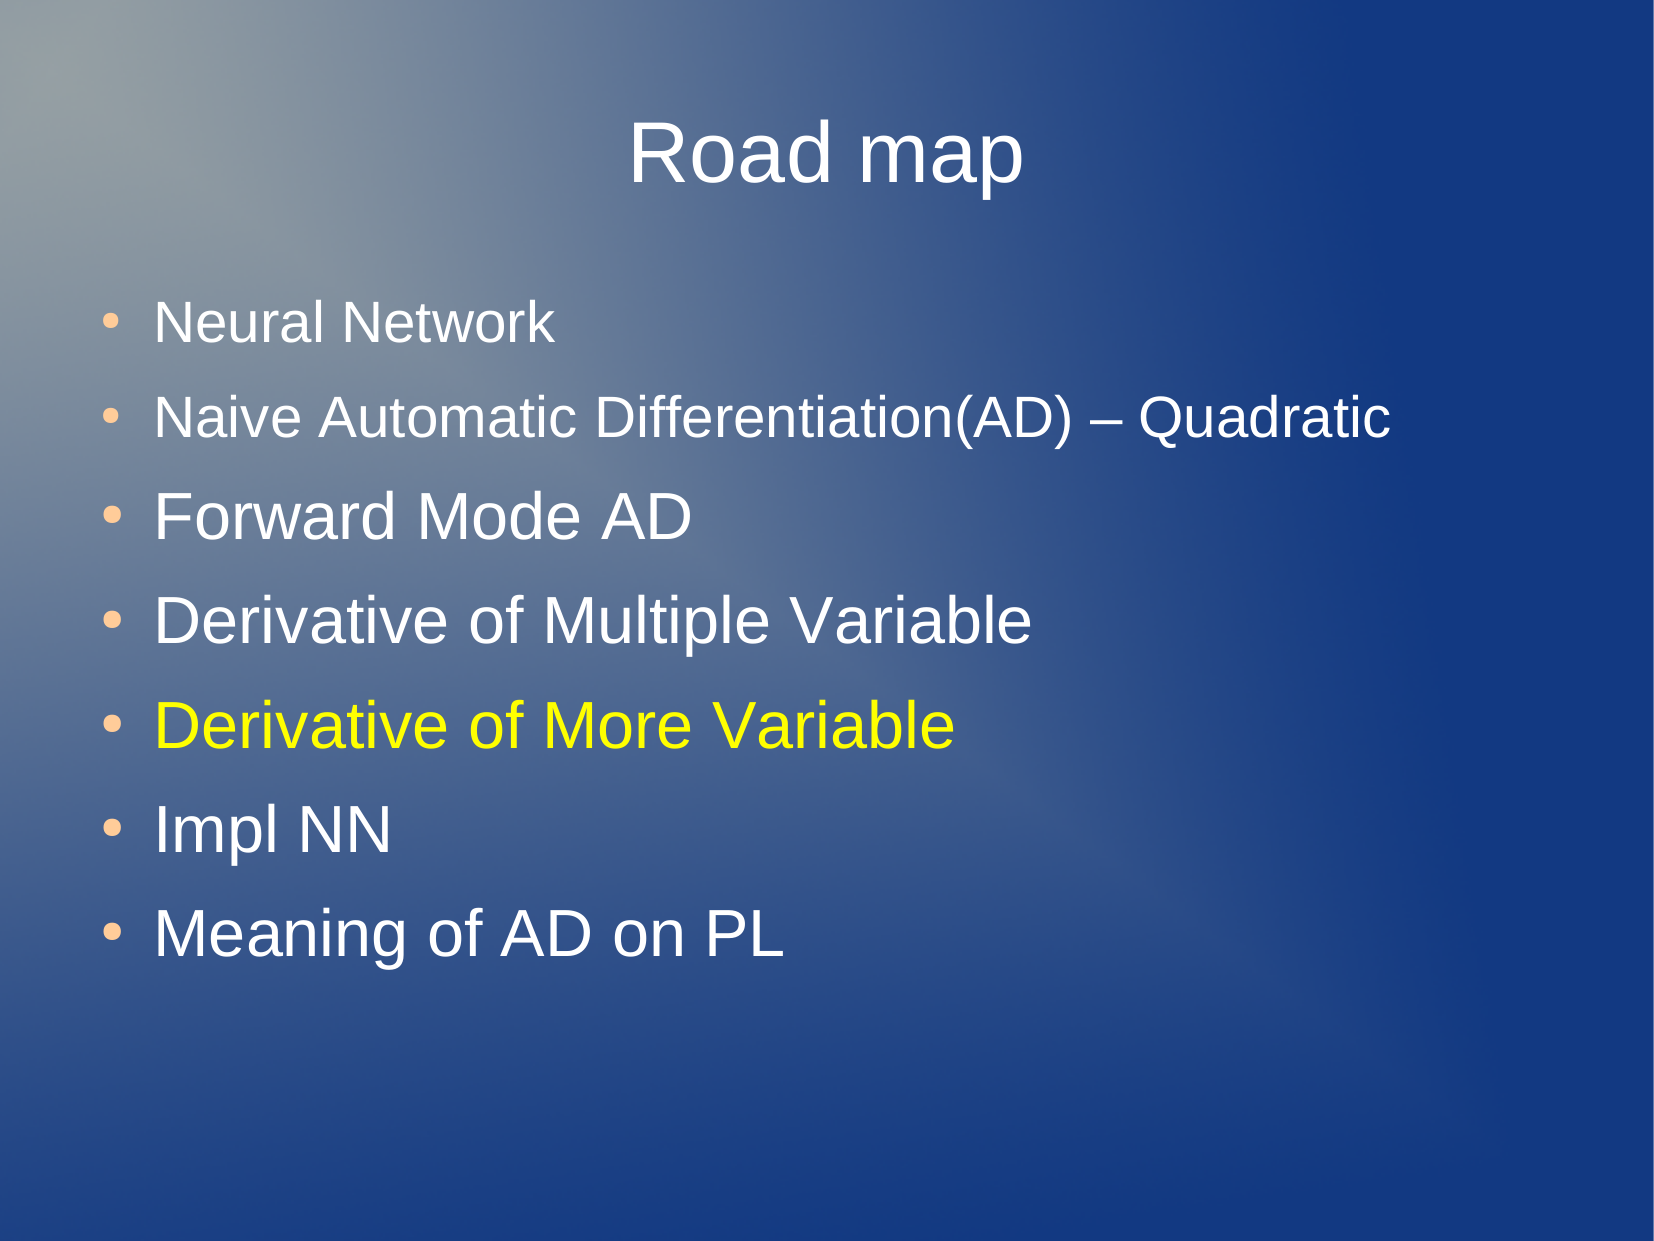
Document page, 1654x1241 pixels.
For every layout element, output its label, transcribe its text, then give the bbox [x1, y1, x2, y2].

title Road map [82, 49, 1571, 257]
picture [0, 0, 1654, 1241]
list Neural Network Naive Automatic Differentiation(AD) – Quadratic Forward Mode AD Derivative of Multiple Variable Derivative of More Variable Impl NN Meaning of AD on PL [82, 290, 1571, 1109]
